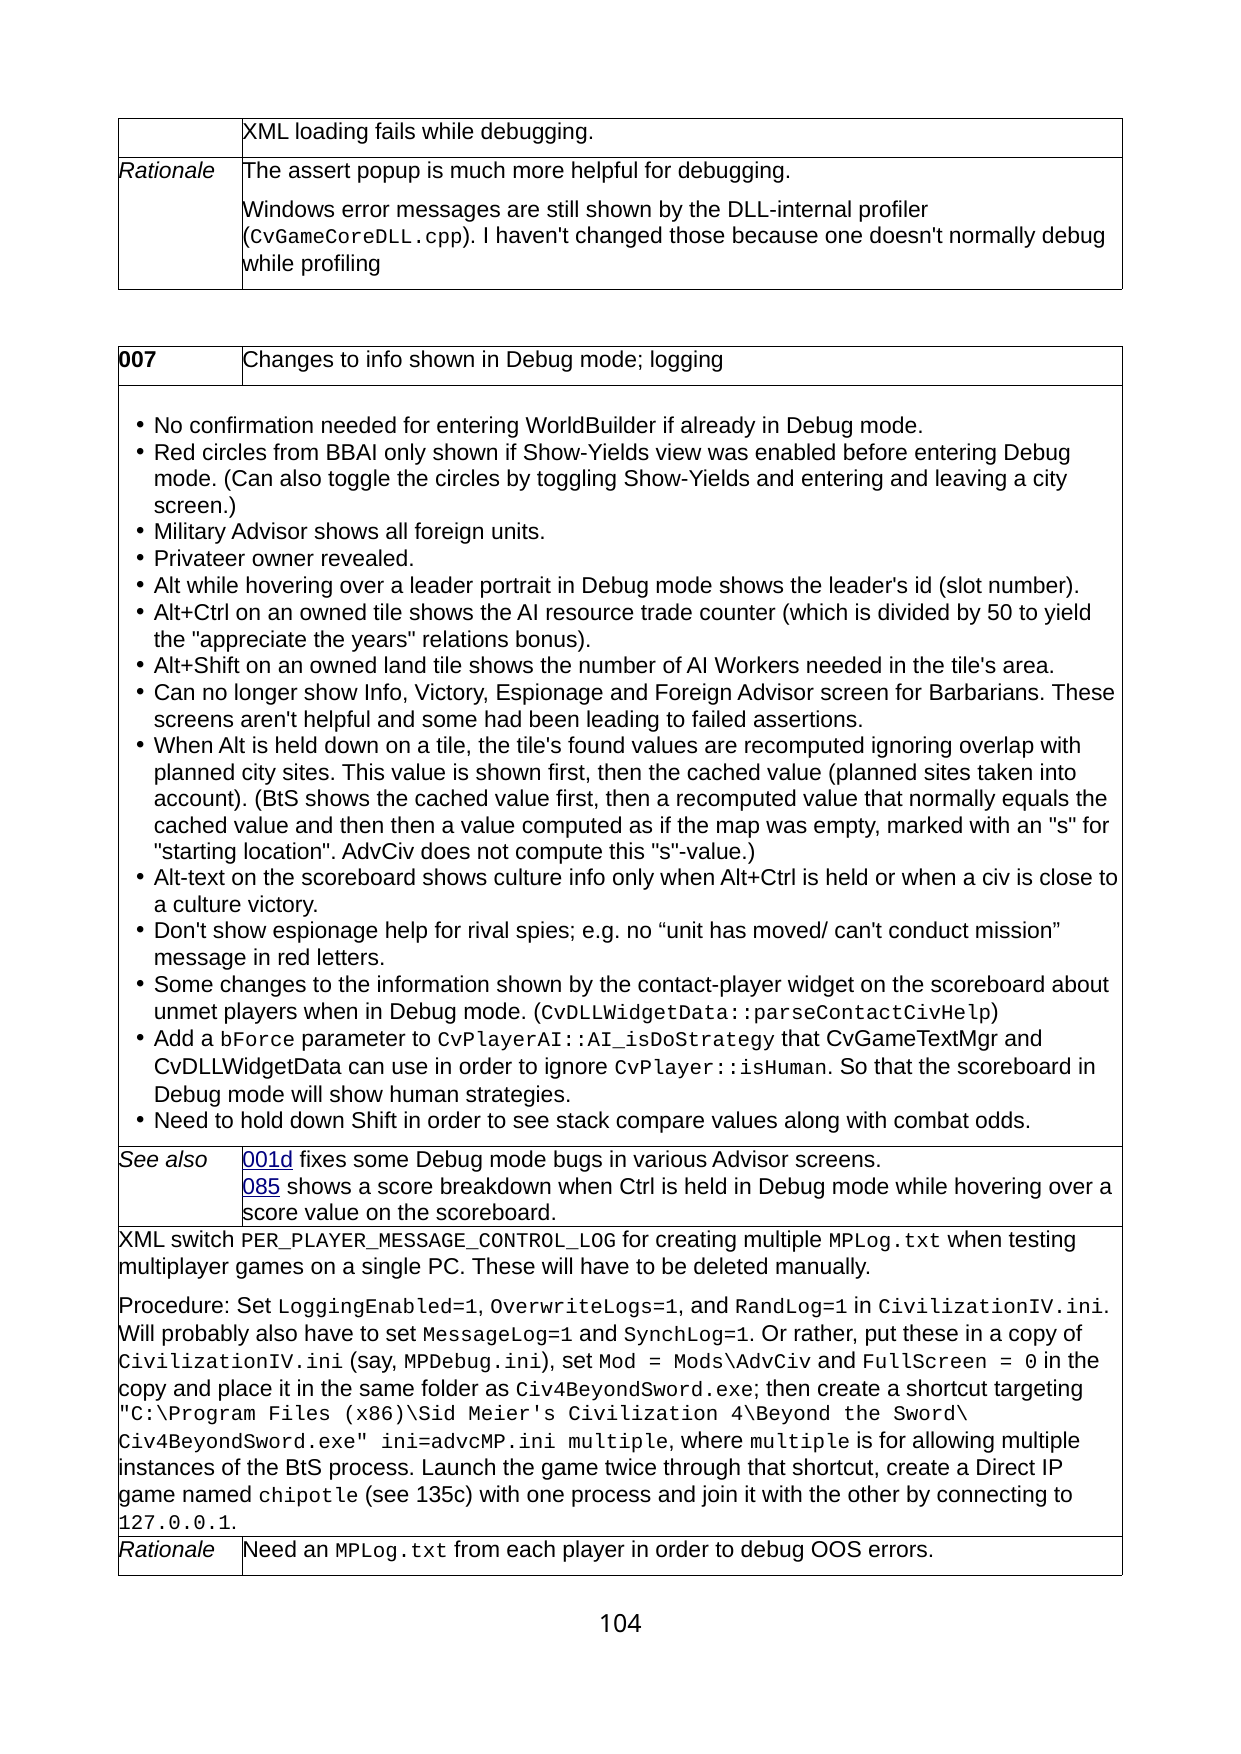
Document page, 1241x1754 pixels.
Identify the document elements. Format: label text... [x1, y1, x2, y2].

table_header Changes to info shown in Debug mode; logging [243, 347, 1122, 385]
table_cell See also [119, 1147, 242, 1226]
table_header 007 [119, 347, 242, 385]
table_cell Rationale [119, 1537, 242, 1575]
table_cell Need an MPLog.txt from each player in order to debug OOS errors. [243, 1537, 1122, 1575]
table_cell XML loading fails while debugging. [243, 119, 1122, 157]
table_cell XML switch PER_PLAYER_MESSAGE_CONTROL_LOG for creating multiple MPLog.txt when testing multiplayer games on a single PC. These will have to be deleted manually. Procedure: Set LoggingEnabled=1, OverwriteLogs=1, and RandLog=1 in CivilizationIV.ini. Will probably also have to set MessageLog=1 and SynchLog=1. Or rather, put these in a copy of CivilizationIV.ini (say, MPDebug.ini), set Mod = Mods\AdvCiv and FullScreen = 0 in the copy and place it in the same folder as Civ4BeyondSword.exe; then create a shortcut targeting "C:\Program Files (x86)\Sid Meier's Civilization 4\Beyond the Sword\Civ4BeyondSword.exe" ini=advcMP.ini multiple, where multiple is for allowing multiple instances of the BtS process. Launch the game twice through that shortcut, create a Direct IP game named chipotle (see 135c) with one process and join it with the other by connecting to 127.0.0.1. [119, 1227, 1122, 1536]
table_cell Rationale [119, 158, 242, 289]
table_cell The assert popup is much more helpful for debugging. Windows error messages are still shown by the DLL-internal profiler (CvGameCoreDLL.cpp). I haven't changed those because one doesn't normally debug while profiling [243, 158, 1122, 289]
table_cell 001d fixes some Debug mode bugs in various Advisor screens. 085 shows a score breakdown when Ctrl is held in Debug mode while hovering over a score value on the scoreboard. [243, 1147, 1122, 1226]
table_cell [119, 119, 242, 157]
table_cell No confirmation needed for entering WorldBuilder if already in Debug mode. Red circles from BBAI only shown if Show-Yields view was enabled before entering Debug mode. (Can also toggle the circles by toggling Show-Yields and entering and leaving a city screen.) Military Advisor shows all foreign units. Privateer owner revealed. Alt while hovering over a leader portrait in Debug mode shows the leader's id (slot number). Alt+Ctrl on an owned tile shows the AI resource trade counter (which is divided by 50 to yield the "appreciate the years" relations bonus). Alt+Shift on an owned land tile shows the number of AI Workers needed in the tile's area. Can no longer show Info, Victory, Espionage and Foreign Advisor screen for Barbarians. These screens aren't helpful and some had been leading to failed assertions. When Alt is held down on a tile, the tile's found values are recomputed ignoring overlap with planned city sites. This value is shown first, then the cached value (planned sites taken into account). (BtS shows the cached value first, then a recomputed value that normally equals the cached value and then then a value computed as if the map was empty, marked with an "s" for "starting location". AdvCiv does not compute this "s"-value.) Alt-text on the scoreboard shows culture info only when Alt+Ctrl is held or when a civ is close to a culture victory. Don't show espionage help for rival spies; e.g. no “unit has moved/ can't conduct mission” message in red letters. Some changes to the information shown by the contact-player widget on the scoreboard about unmet players when in Debug mode. (CvDLLWidgetData::parseContactCivHelp) Add a bForce parameter to CvPlayerAI::AI_isDoStrategy that CvGameTextMgr and CvDLLWidgetData can use in order to ignore CvPlayer::isHuman. So that the scoreboard in Debug mode will show human strategies. Need to hold down Shift in order to see stack compare values along with combat odds. [119, 386, 1122, 1146]
